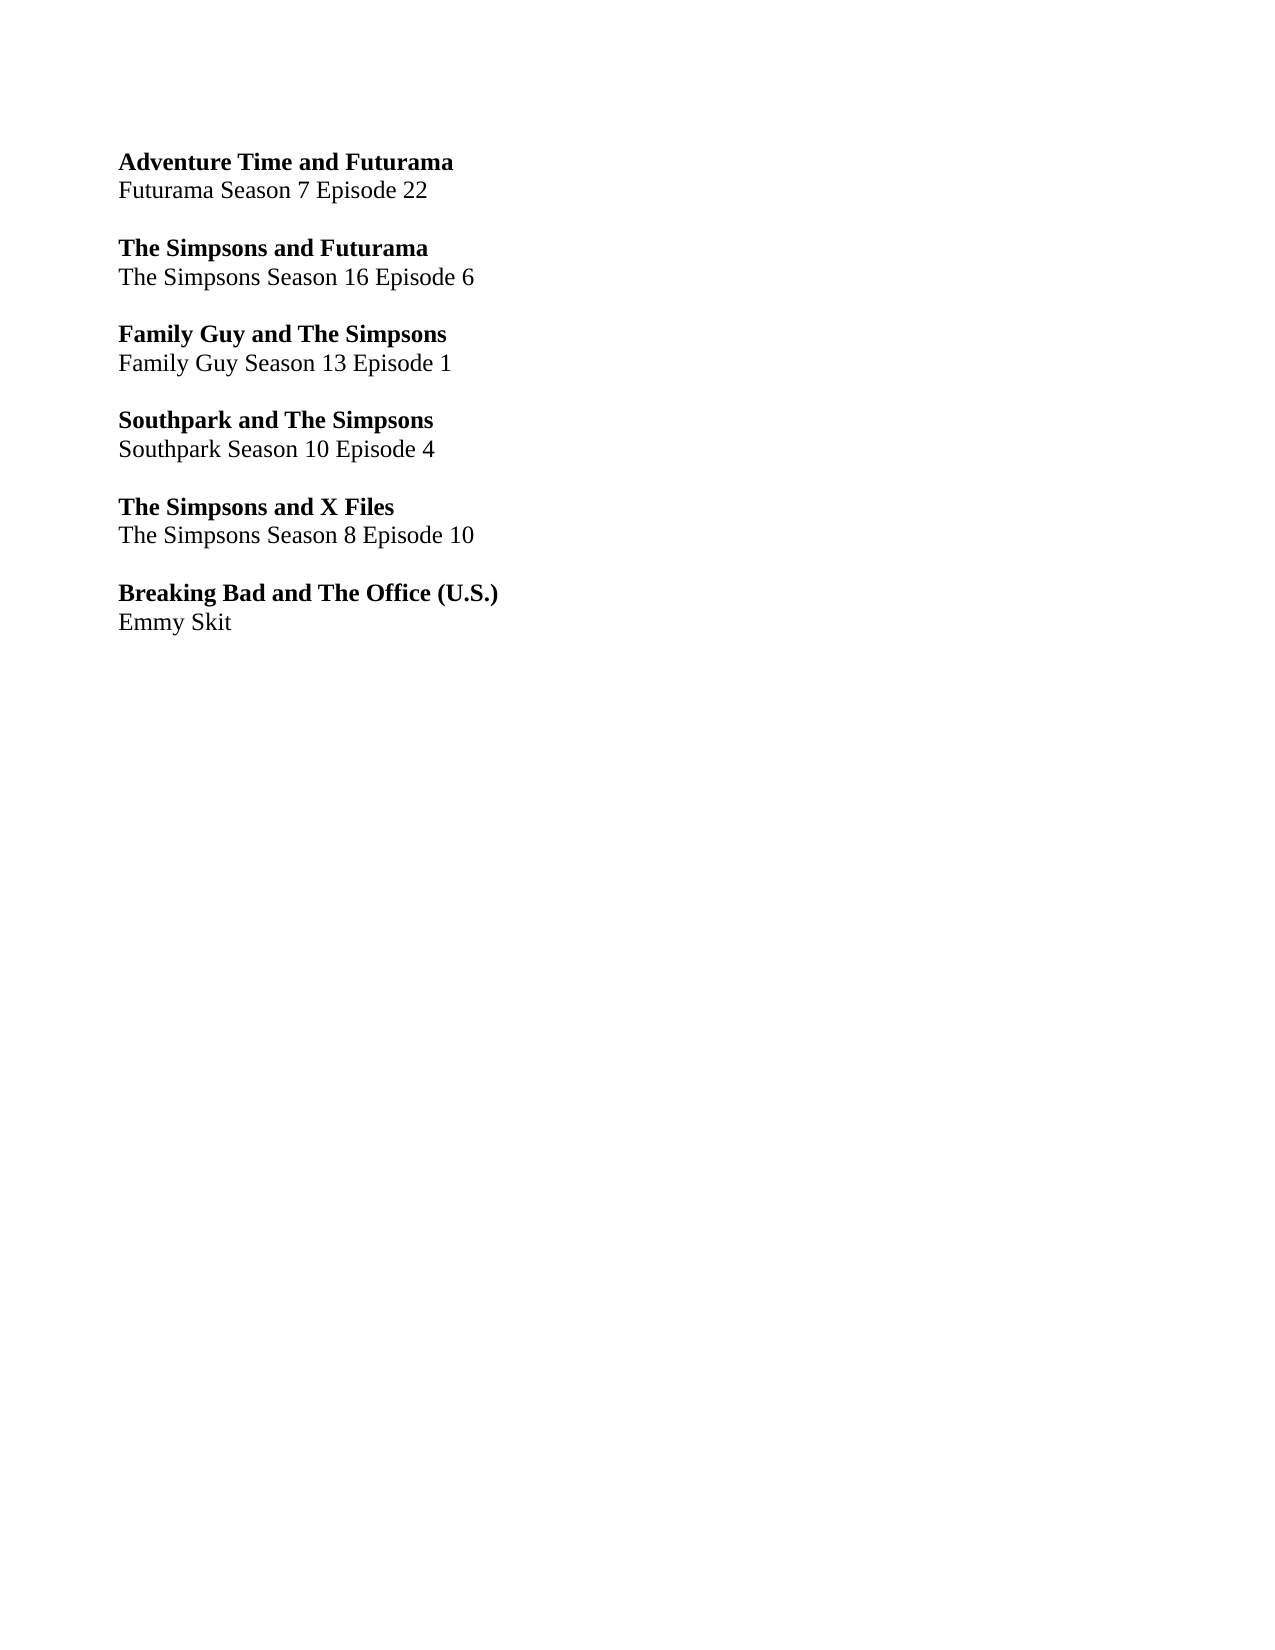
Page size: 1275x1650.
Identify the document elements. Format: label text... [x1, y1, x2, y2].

text Southpark and The Simpsons [118, 406, 1157, 434]
text Adventure Time and Futurama [118, 147, 1157, 176]
text Family Guy and The Simpsons [118, 319, 1157, 348]
text Emmy Skit [118, 607, 1157, 636]
text The Simpsons and Futurama [118, 233, 1157, 262]
text The Simpsons Season 16 Episode 6 [118, 262, 1157, 291]
text Breaking Bad and The Office (U.S.) [118, 578, 1157, 607]
text Futurama Season 7 Episode 22 [118, 176, 1157, 204]
text Family Guy Season 13 Episode 1 [118, 348, 1157, 377]
text The Simpsons and X Files [118, 492, 1157, 521]
text The Simpsons Season 8 Episode 10 [118, 521, 1157, 549]
text Southpark Season 10 Episode 4 [118, 434, 1157, 463]
